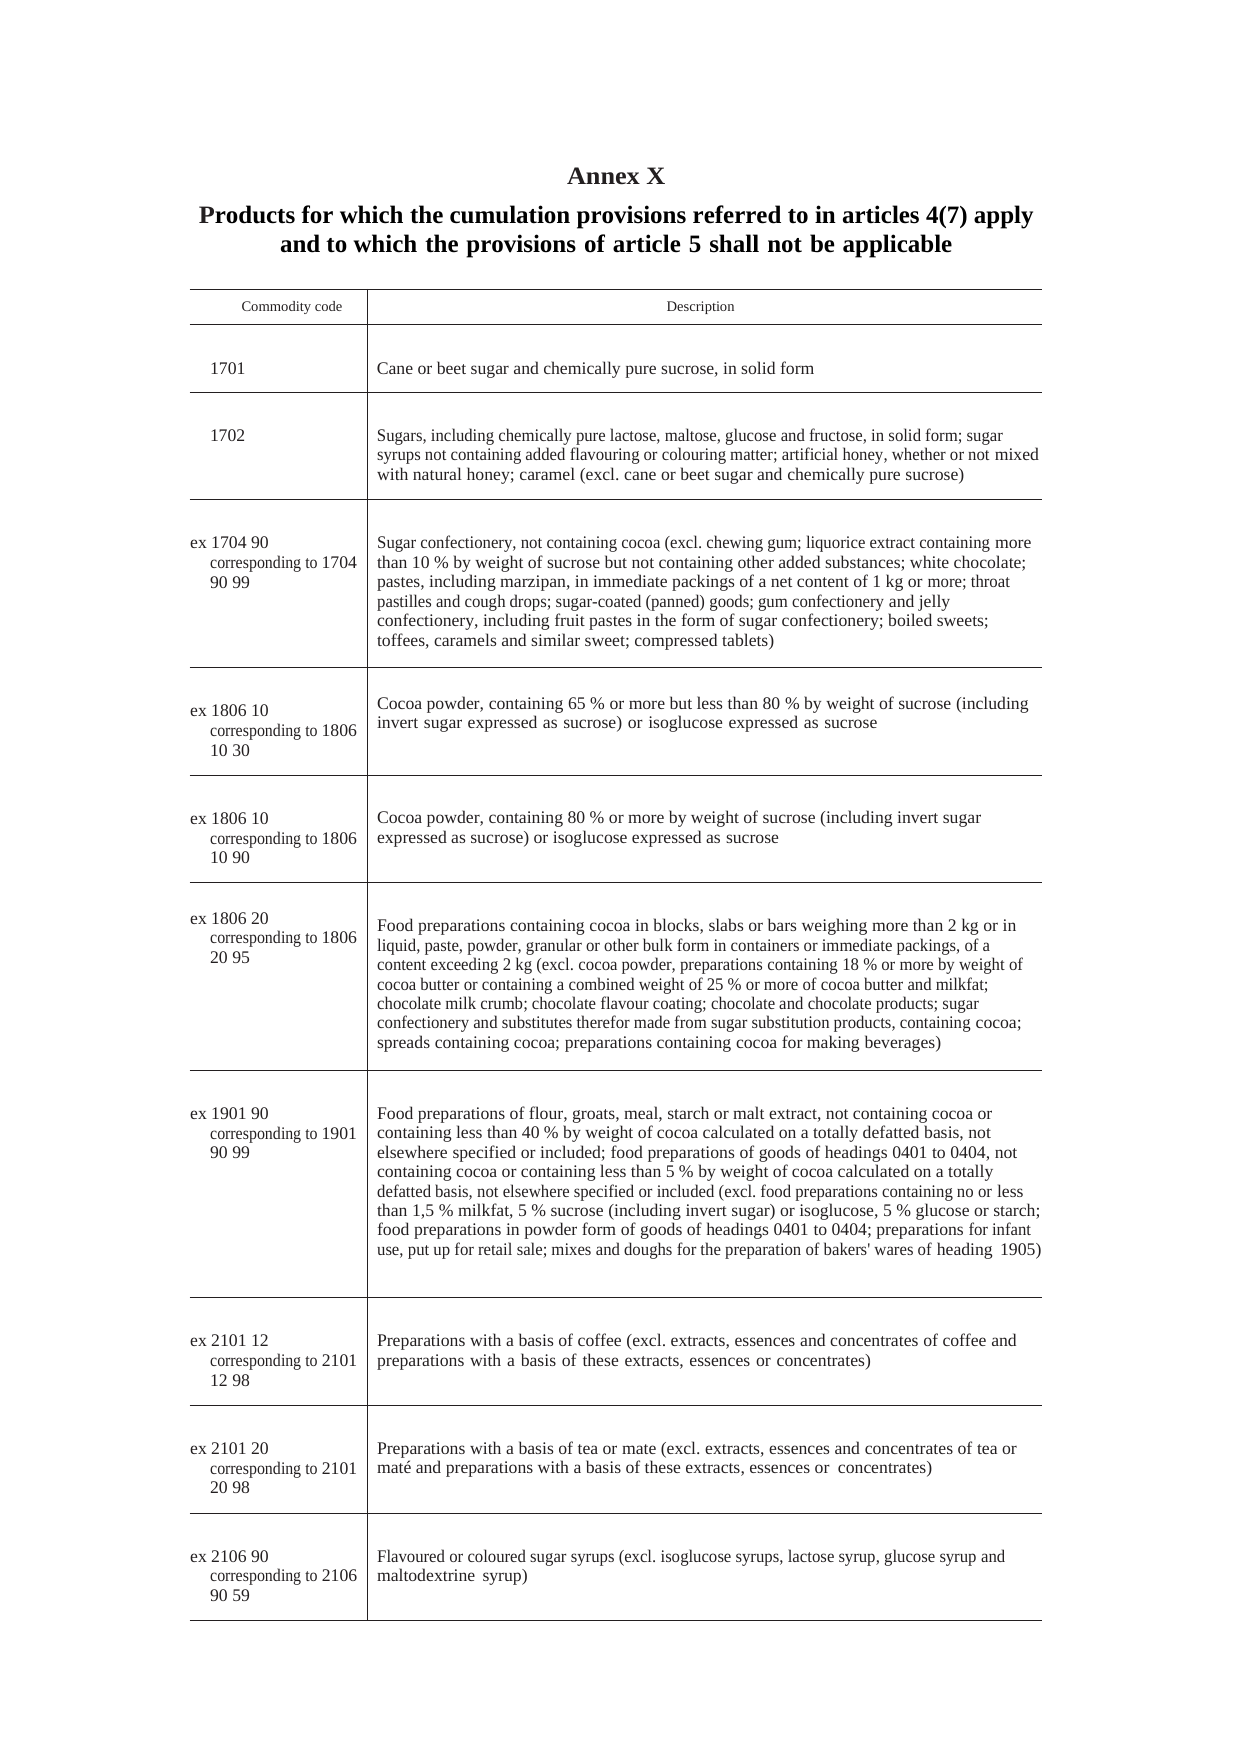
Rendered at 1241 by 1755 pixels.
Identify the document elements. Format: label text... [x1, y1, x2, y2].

table_cell ex 1806 10 corresponding to 1806 10 30 [190, 668, 367, 774]
table_header Commodity code [190, 290, 367, 324]
table_cell Preparations with a basis of tea or mate (excl. extracts, essences and concentrates of tea or maté and preparations with a basis of these extracts, essences or concentrates) [368, 1406, 1042, 1512]
table_cell Sugars, including chemically pure lactose, maltose, glucose and fructose, in solid form; sugar syrups not containing added flavouring or colouring matter; artificial honey, whether or not mixed with natural honey; caramel (excl. cane or beet sugar and chemically pure sucrose) [368, 393, 1042, 499]
table_cell 1702 [190, 393, 367, 499]
table_cell Food preparations containing cocoa in blocks, slabs or bars weighing more than 2 kg or in liquid, paste, powder, granular or other bulk form in containers or immediate packings, of a content exceeding 2 kg (excl. cocoa powder, preparations containing 18 % or more by weight of cocoa butter or containing a combined weight of 25 % or more of cocoa butter and milkfat; chocolate milk crumb; chocolate flavour coating; chocolate and chocolate products; sugar confectionery and substitutes therefor made from sugar substitution products, containing cocoa; spreads containing cocoa; preparations containing cocoa for making beverages) [368, 883, 1042, 1070]
text Annex X [177, 161, 1055, 190]
table_cell ex 1806 20 corresponding to 1806 20 95 [190, 883, 367, 1070]
table_cell Food preparations of flour, groats, meal, starch or malt extract, not containing cocoa or containing less than 40 % by weight of cocoa calculated on a totally defatted basis, not elsewhere specified or included; food preparations of goods of headings 0401 to 0404, not containing cocoa or containing less than 5 % by weight of cocoa calculated on a totally defatted basis, not elsewhere specified or included (excl. food preparations containing no or less than 1,5 % milkfat, 5 % sucrose (including invert sugar) or isoglucose, 5 % glucose or starch; food preparations in powder form of goods of headings 0401 to 0404; preparations for infant use, put up for retail sale; mixes and doughs for the preparation of bakers' wares of heading 1905) [368, 1071, 1042, 1297]
table_cell Sugar confectionery, not containing cocoa (excl. chewing gum; liquorice extract containing more than 10 % by weight of sucrose but not containing other added substances; white chocolate; pastes, including marzipan, in immediate packings of a net content of 1 kg or more; throat pastilles and cough drops; sugar-coated (panned) goods; gum confectionery and jelly confectionery, including fruit pastes in the form of sugar confectionery; boiled sweets; toffees, caramels and similar sweet; compressed tablets) [368, 500, 1042, 667]
table_cell Flavoured or coloured sugar syrups (excl. isoglucose syrups, lactose syrup, glucose syrup and maltodextrine syrup) [368, 1514, 1042, 1620]
table_cell ex 2101 12 corresponding to 2101 12 98 [190, 1298, 367, 1405]
table_cell ex 2101 20 corresponding to 2101 20 98 [190, 1406, 367, 1512]
table_cell ex 1901 90 corresponding to 1901 90 99 [190, 1071, 367, 1297]
text Products for which the cumulation provisions referred to in articles 4(7) apply and to which the provisions of article 5 shall not be applicable [177, 200, 1055, 258]
table_cell Cane or beet sugar and chemically pure sucrose, in solid form [368, 325, 1042, 392]
table_cell Preparations with a basis of coffee (excl. extracts, essences and concentrates of coffee and preparations with a basis of these extracts, essences or concentrates) [368, 1298, 1042, 1405]
table_cell Cocoa powder, containing 80 % or more by weight of sucrose (including invert sugar expressed as sucrose) or isoglucose expressed as sucrose [368, 776, 1042, 882]
table_cell ex 1806 10 corresponding to 1806 10 90 [190, 776, 367, 882]
table_cell 1701 [190, 325, 367, 392]
table_cell ex 1704 90 corresponding to 1704 90 99 [190, 500, 367, 667]
table_cell ex 2106 90 corresponding to 2106 90 59 [190, 1514, 367, 1620]
table_cell Cocoa powder, containing 65 % or more but less than 80 % by weight of sucrose (including invert sugar expressed as sucrose) or isoglucose expressed as sucrose [368, 668, 1042, 774]
table_header Description [368, 290, 1042, 324]
